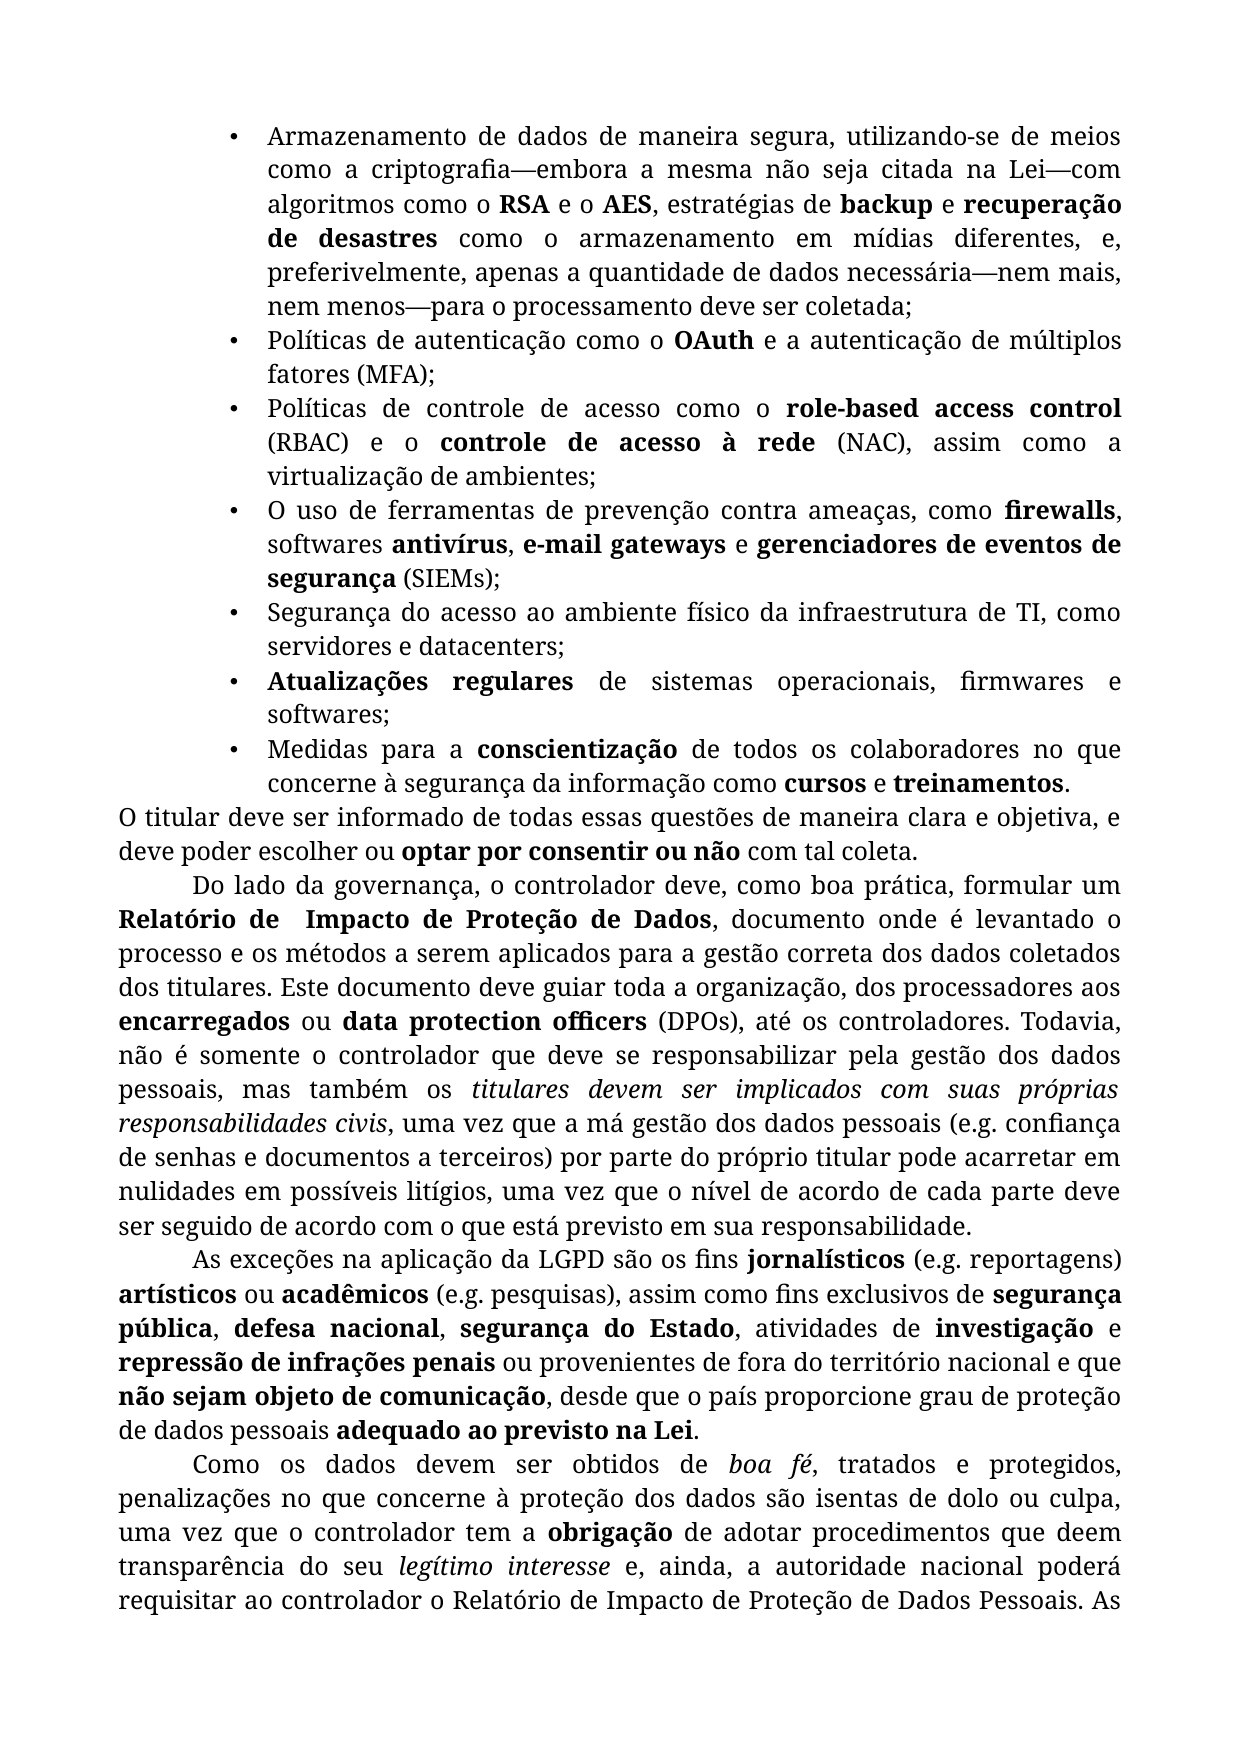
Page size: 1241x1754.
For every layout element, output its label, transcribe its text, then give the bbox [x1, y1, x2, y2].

list Políticas de controle de acesso como o role-based access control (RBAC) e o controle de acesso à rede (NAC), assim como a virtualização de ambientes; [229, 391, 1122, 493]
list Segurança do acesso ao ambiente físico da infraestrutura de TI, como servidores e datacenters; [229, 595, 1122, 663]
list Medidas para a conscientização de todos os colaboradores no que concerne à segurança da informação como cursos e treinamentos. [229, 731, 1122, 799]
list Armazenamento de dados de maneira segura, utilizando-se de meios como a criptografia—embora a mesma não seja citada na Lei—com algoritmos como o RSA e o AES, estratégias de backup e recuperação de desastres como o armazenamento em mídias diferentes, e, preferivelmente, apenas a quantidade de dados necessária—nem mais, nem menos—para o processamento deve ser coletada; [229, 118, 1122, 322]
list O uso de ferramentas de prevenção contra ameaças, como firewalls, softwares antivírus, e-mail gateways e gerenciadores de eventos de segurança (SIEMs); [229, 493, 1122, 595]
text O titular deve ser informado de todas essas questões de maneira clara e objetiva, e deve poder escolher ou optar por consentir ou não com tal coleta. [118, 799, 1122, 867]
text Do lado da governança, o controlador deve, como boa prática, formular um Relatório de Impacto de Proteção de Dados, documento onde é levantado o processo e os métodos a serem aplicados para a gestão correta dos dados coletados dos titulares. Este documento deve guiar toda a organização, dos processadores aos encarregados ou data protection officers (DPOs), até os controladores. Todavia, não é somente o controlador que deve se responsabilizar pela gestão dos dados pessoais, mas também os titulares devem ser implicados com suas próprias responsabilidades civis, uma vez que a má gestão dos dados pessoais (e.g. confiança de senhas e documentos a terceiros) por parte do próprio titular pode acarretar em nulidades em possíveis litígios, uma vez que o nível de acordo de cada parte deve ser seguido de acordo com o que está previsto em sua responsabilidade. [118, 867, 1122, 1242]
list Políticas de autenticação como o OAuth e a autenticação de múltiplos fatores (MFA); [229, 322, 1122, 391]
text Como os dados devem ser obtidos de boa fé, tratados e protegidos, penalizações no que concerne à proteção dos dados são isentas de dolo ou culpa, uma vez que o controlador tem a obrigação de adotar procedimentos que deem transparência do seu legítimo interesse e, ainda, a autoridade nacional poderá requisitar ao controlador o Relatório de Impacto de Proteção de Dados Pessoais. As [118, 1447, 1122, 1617]
list Atualizações regulares de sistemas operacionais, firmwares e softwares; [229, 663, 1122, 731]
text As exceções na aplicação da LGPD são os fins jornalísticos (e.g. reportagens) artísticos ou acadêmicos (e.g. pesquisas), assim como fins exclusivos de segurança pública, defesa nacional, segurança do Estado, atividades de investigação e repressão de infrações penais ou provenientes de fora do território nacional e que não sejam objeto de comunicação, desde que o país proporcione grau de proteção de dados pessoais adequado ao previsto na Lei. [118, 1242, 1122, 1447]
